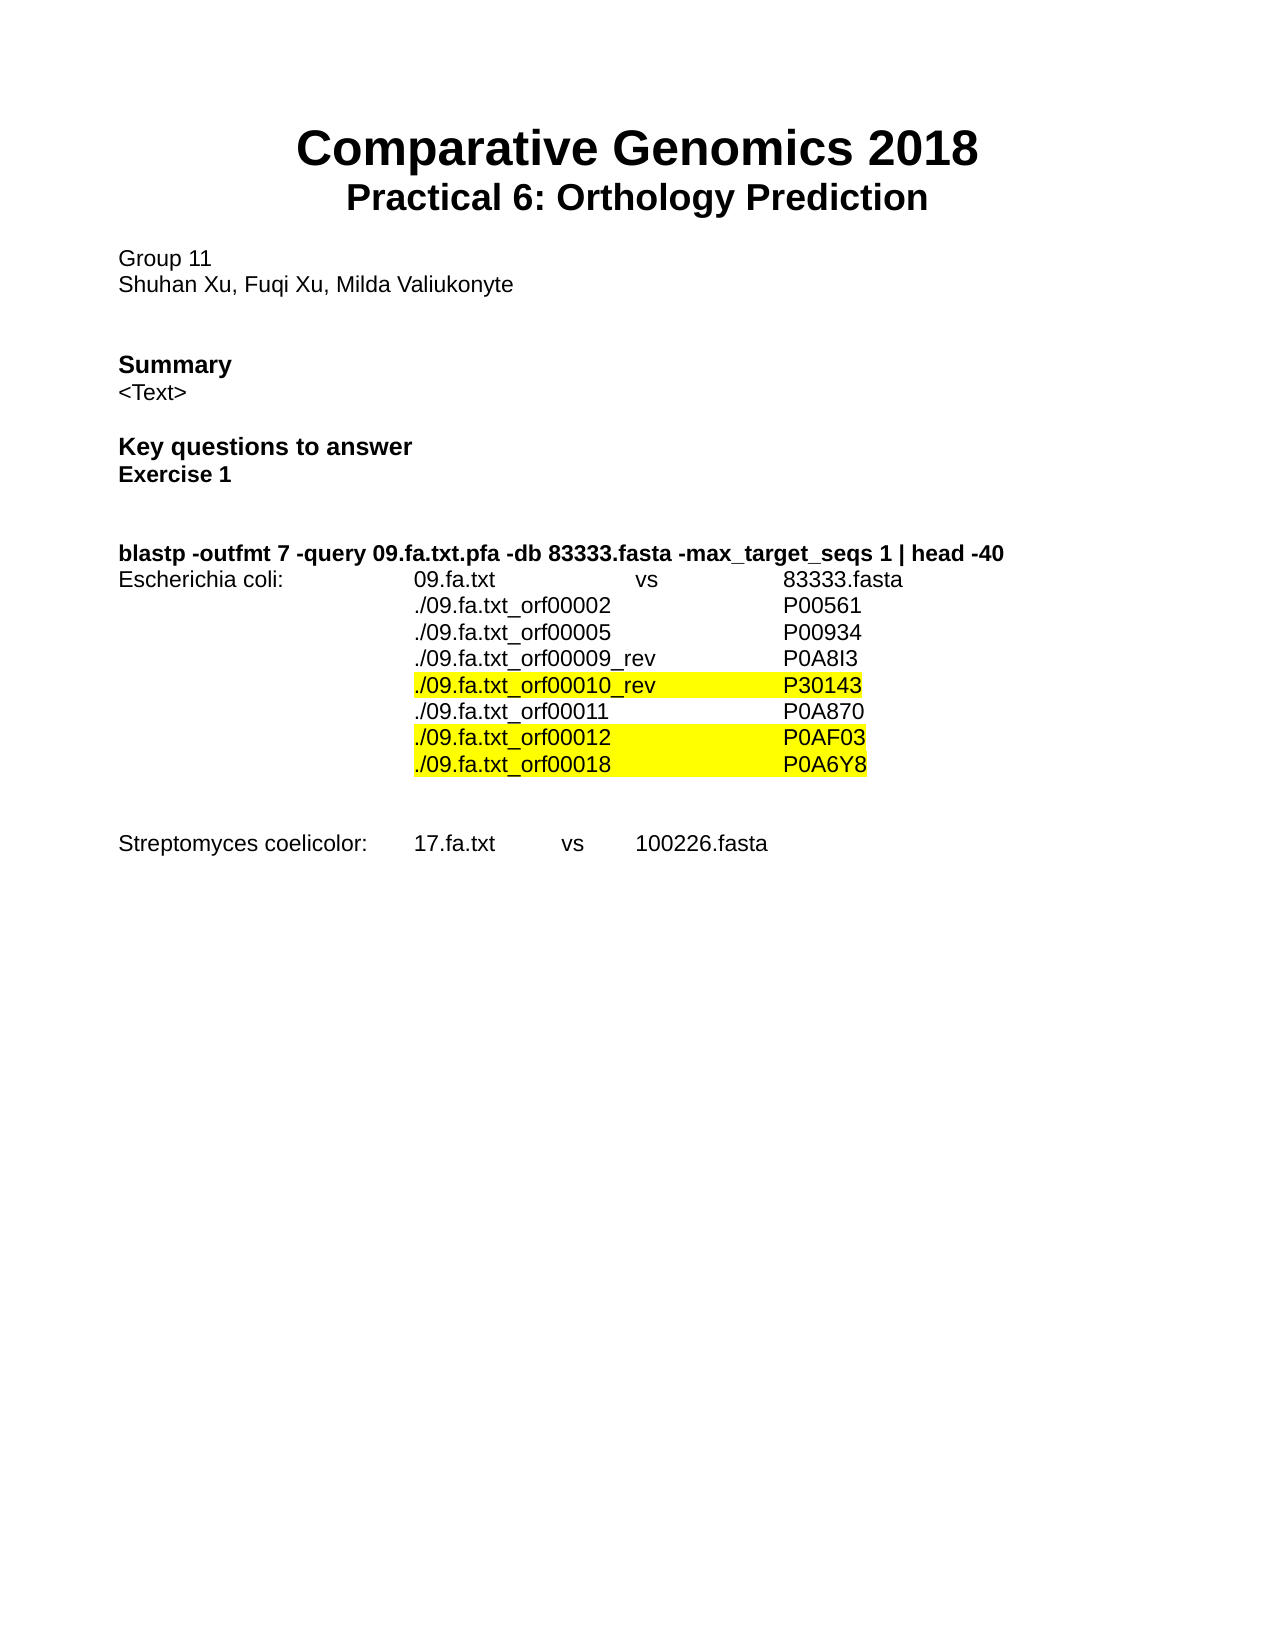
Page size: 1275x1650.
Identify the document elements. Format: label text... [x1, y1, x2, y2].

text ./09.fa.txt_orf00002 P00561 [118, 592, 1157, 619]
text ./09.fa.txt_orf00005 P00934 [118, 619, 1157, 645]
text Group 11 [118, 245, 1157, 271]
text ./09.fa.txt_orf00018 P0A6Y8 [118, 751, 1157, 777]
text ./09.fa.txt_orf00012 P0AF03 [118, 724, 1157, 751]
text Practical 6: Orthology Prediction [118, 176, 1157, 219]
text Summary [118, 351, 1157, 379]
text Key questions to answer [118, 432, 1157, 461]
text ./09.fa.txt_orf00011 P0A870 [118, 698, 1157, 724]
text Exercise 1 [118, 461, 1157, 487]
text Escherichia coli: 09.fa.txt vs 83333.fasta [118, 566, 1157, 592]
text ./09.fa.txt_orf00010_rev P30143 [118, 672, 1157, 698]
text <Text> [118, 379, 1157, 406]
text Shuhan Xu, Fuqi Xu, Milda Valiukonyte [118, 271, 1157, 298]
text blastp -outfmt 7 -query 09.fa.txt.pfa -db 83333.fasta -max_target_seqs 1 | head -40 [118, 540, 1157, 566]
text Streptomyces coelicolor: 17.fa.txt vs 100226.fasta [118, 830, 1157, 856]
text ./09.fa.txt_orf00009_rev P0A8I3 [118, 645, 1157, 672]
text Comparative Genomics 2018 [118, 118, 1157, 176]
